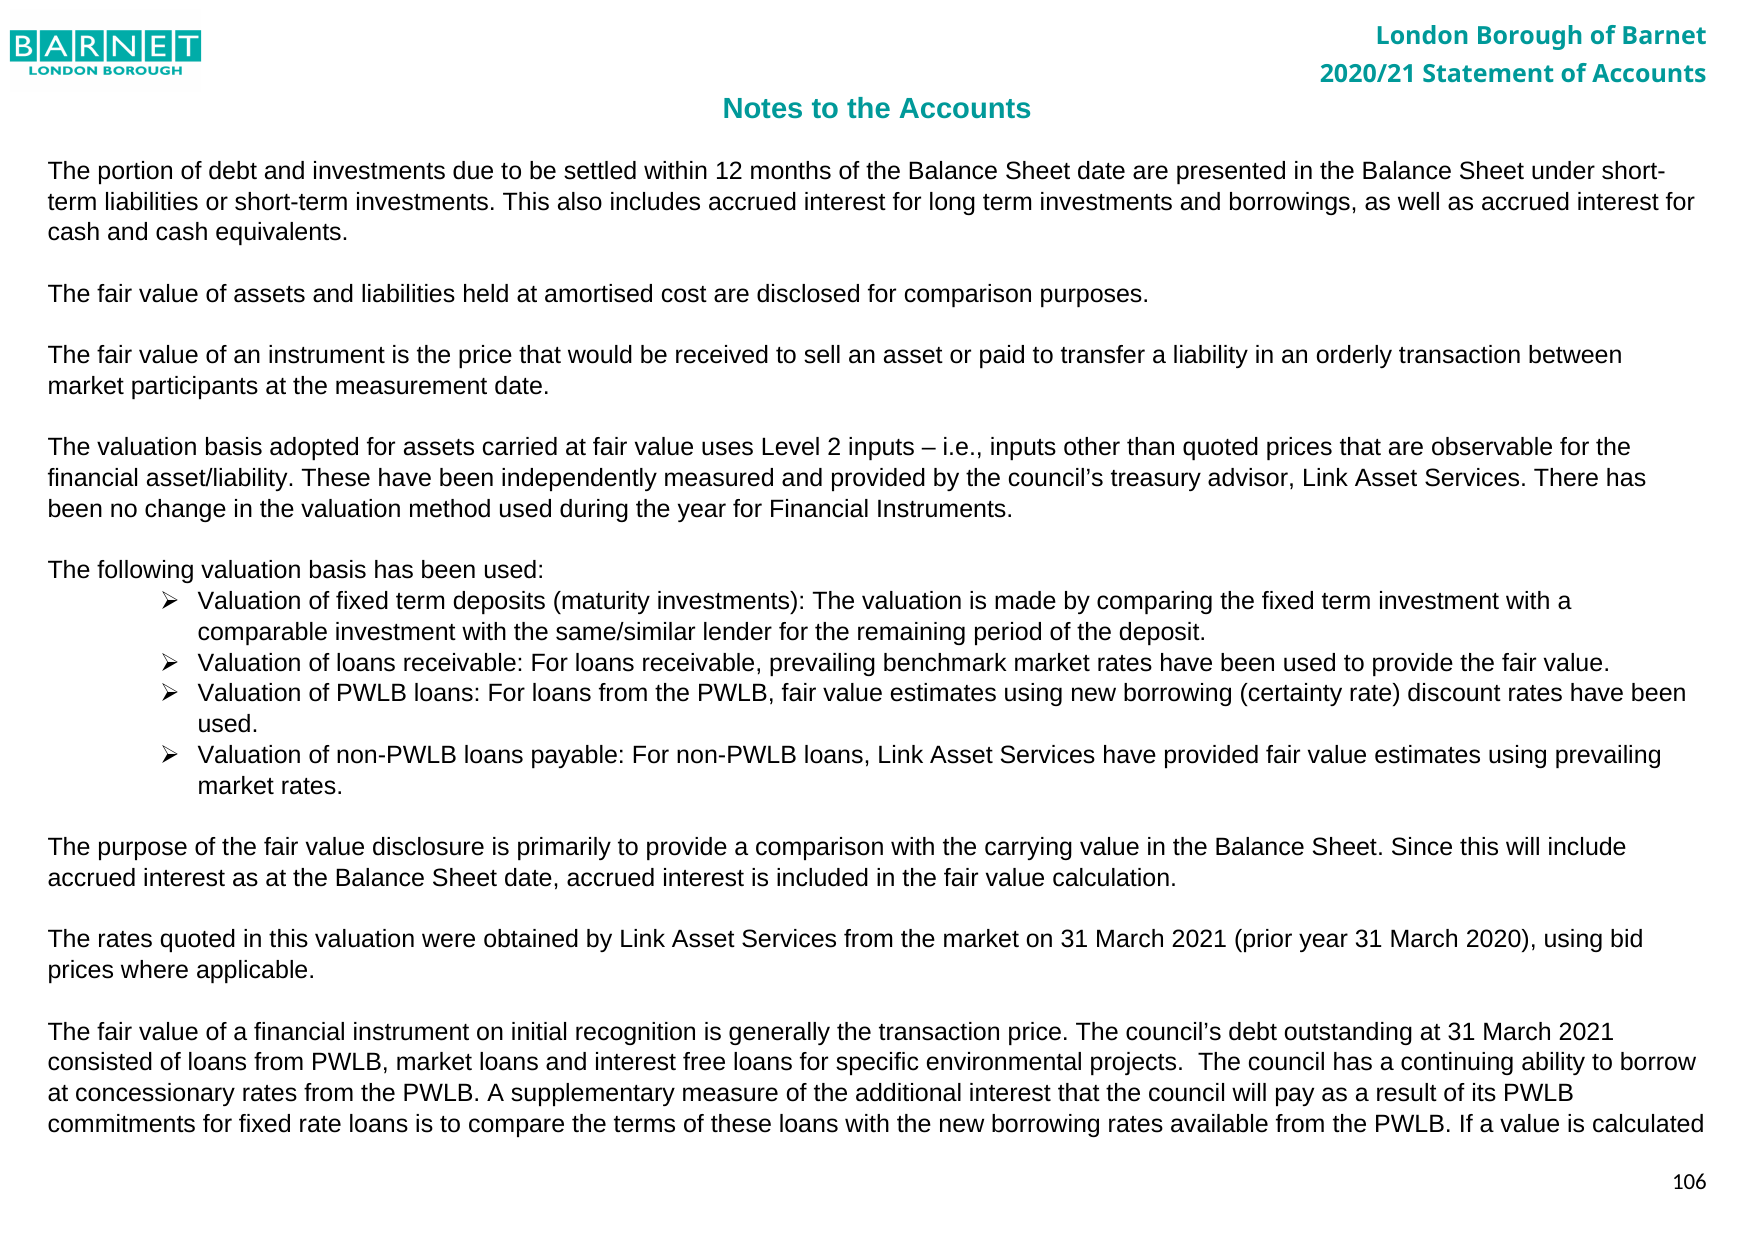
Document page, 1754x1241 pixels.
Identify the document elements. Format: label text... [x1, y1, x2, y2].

text The following valuation basis has been used: [47, 555, 1707, 584]
text The fair value of an instrument is the price that would be received to sell an asset or paid to transfer a liability in an orderly transaction between market participants at the measurement date. [47, 340, 1707, 399]
list Valuation of PWLB loans: For loans from the PWLB, fair value estimates using new borrowing (certainty rate) discount rates have been used. [160, 678, 1707, 738]
text The rates quoted in this valuation were obtained by Link Asset Services from the market on 31 March 2021 (prior year 31 March 2020), using bid prices where applicable. [47, 924, 1707, 984]
list Valuation of loans receivable: For loans receivable, prevailing benchmark market rates have been used to provide the fair value. [160, 647, 1707, 676]
text The fair value of assets and liabilities held at amortised cost are disclosed for comparison purposes. [47, 279, 1707, 307]
text The purpose of the fair value disclosure is primarily to provide a comparison with the carrying value in the Balance Sheet. Since this will include accrued interest as at the Balance Sheet date, accrued interest is included in the fair value calculation. [47, 832, 1707, 892]
text The valuation basis adopted for assets carried at fair value uses Level 2 inputs – i.e., inputs other than quoted prices that are observable for the financial asset/liability. These have been independently measured and provided by the council’s treasury advisor, Link Asset Services. There has been no change in the valuation method used during the year for Financial Instruments. [47, 432, 1707, 522]
text The portion of debt and investments due to be settled within 12 months of the Balance Sheet date are presented in the Balance Sheet under short-term liabilities or short-term investments. This also includes accrued interest for long term investments and borrowings, as well as accrued interest for cash and cash equivalents. [47, 156, 1707, 246]
list Valuation of fixed term deposits (maturity investments): The valuation is made by comparing the fixed term investment with a comparable investment with the same/similar lender for the remaining period of the deposit. [160, 586, 1707, 646]
list Valuation of non-PWLB loans payable: For non-PWLB loans, Link Asset Services have provided fair value estimates using prevailing market rates. [160, 740, 1707, 799]
text The fair value of a financial instrument on initial recognition is generally the transaction price. The council’s debt outstanding at 31 March 2021 consisted of loans from PWLB, market loans and interest free loans for specific environmental projects. The council has a continuing ability to borrow at concessionary rates from the PWLB. A supplementary measure of the additional interest that the council will pay as a result of its PWLB commitments for fixed rate loans is to compare the terms of these loans with the new borrowing rates available from the PWLB. If a value is calculated [47, 1017, 1707, 1137]
